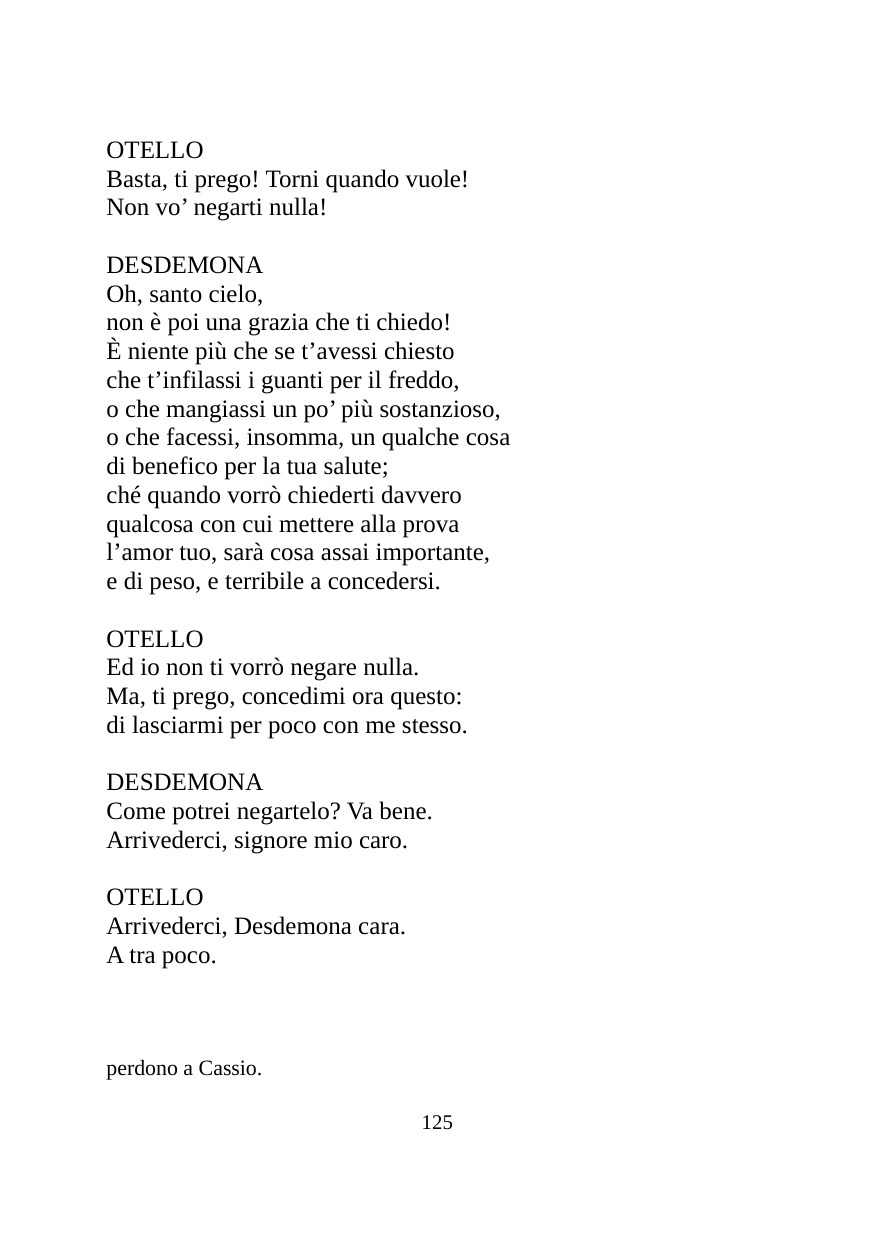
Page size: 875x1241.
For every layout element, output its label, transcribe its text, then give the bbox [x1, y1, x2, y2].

text o che mangiassi un po’ più sostanzioso, [106, 394, 768, 422]
text Ma, ti prego, concedimi ora questo: [106, 681, 768, 710]
text OTELLO Basta, ti prego! Torni quando vuole! [106, 135, 768, 192]
text È niente più che se t’avessi chiesto [106, 336, 768, 365]
text Non vo’ negarti nulla! [106, 192, 768, 221]
text perdono a Cassio. [106, 1055, 768, 1080]
text di benefico per la tua salute; [106, 451, 768, 480]
text e di peso, e terribile a concedersi. [106, 566, 768, 595]
text l’amor tuo, sarà cosa assai importante, [106, 537, 768, 566]
text o che facessi, insomma, un qualche cosa [106, 422, 768, 451]
text OTELLO Ed io non ti vorrò negare nulla. [106, 624, 768, 681]
text ché quando vorrò chiederti davvero [106, 480, 768, 509]
text A tra poco. [106, 940, 768, 969]
text non è poi una grazia che ti chiedo! [106, 307, 768, 336]
text di lasciarmi per poco con me stesso. [106, 710, 768, 739]
text Arrivederci, signore mio caro. [106, 825, 768, 854]
text che t’infilassi i guanti per il freddo, [106, 365, 768, 394]
text qualcosa con cui mettere alla prova [106, 509, 768, 537]
text DESDEMONA Come potrei negartelo? Va bene. [106, 767, 768, 825]
text OTELLO Arrivederci, Desdemona cara. [106, 882, 768, 940]
text DESDEMONA Oh, santo cielo, [106, 250, 768, 307]
